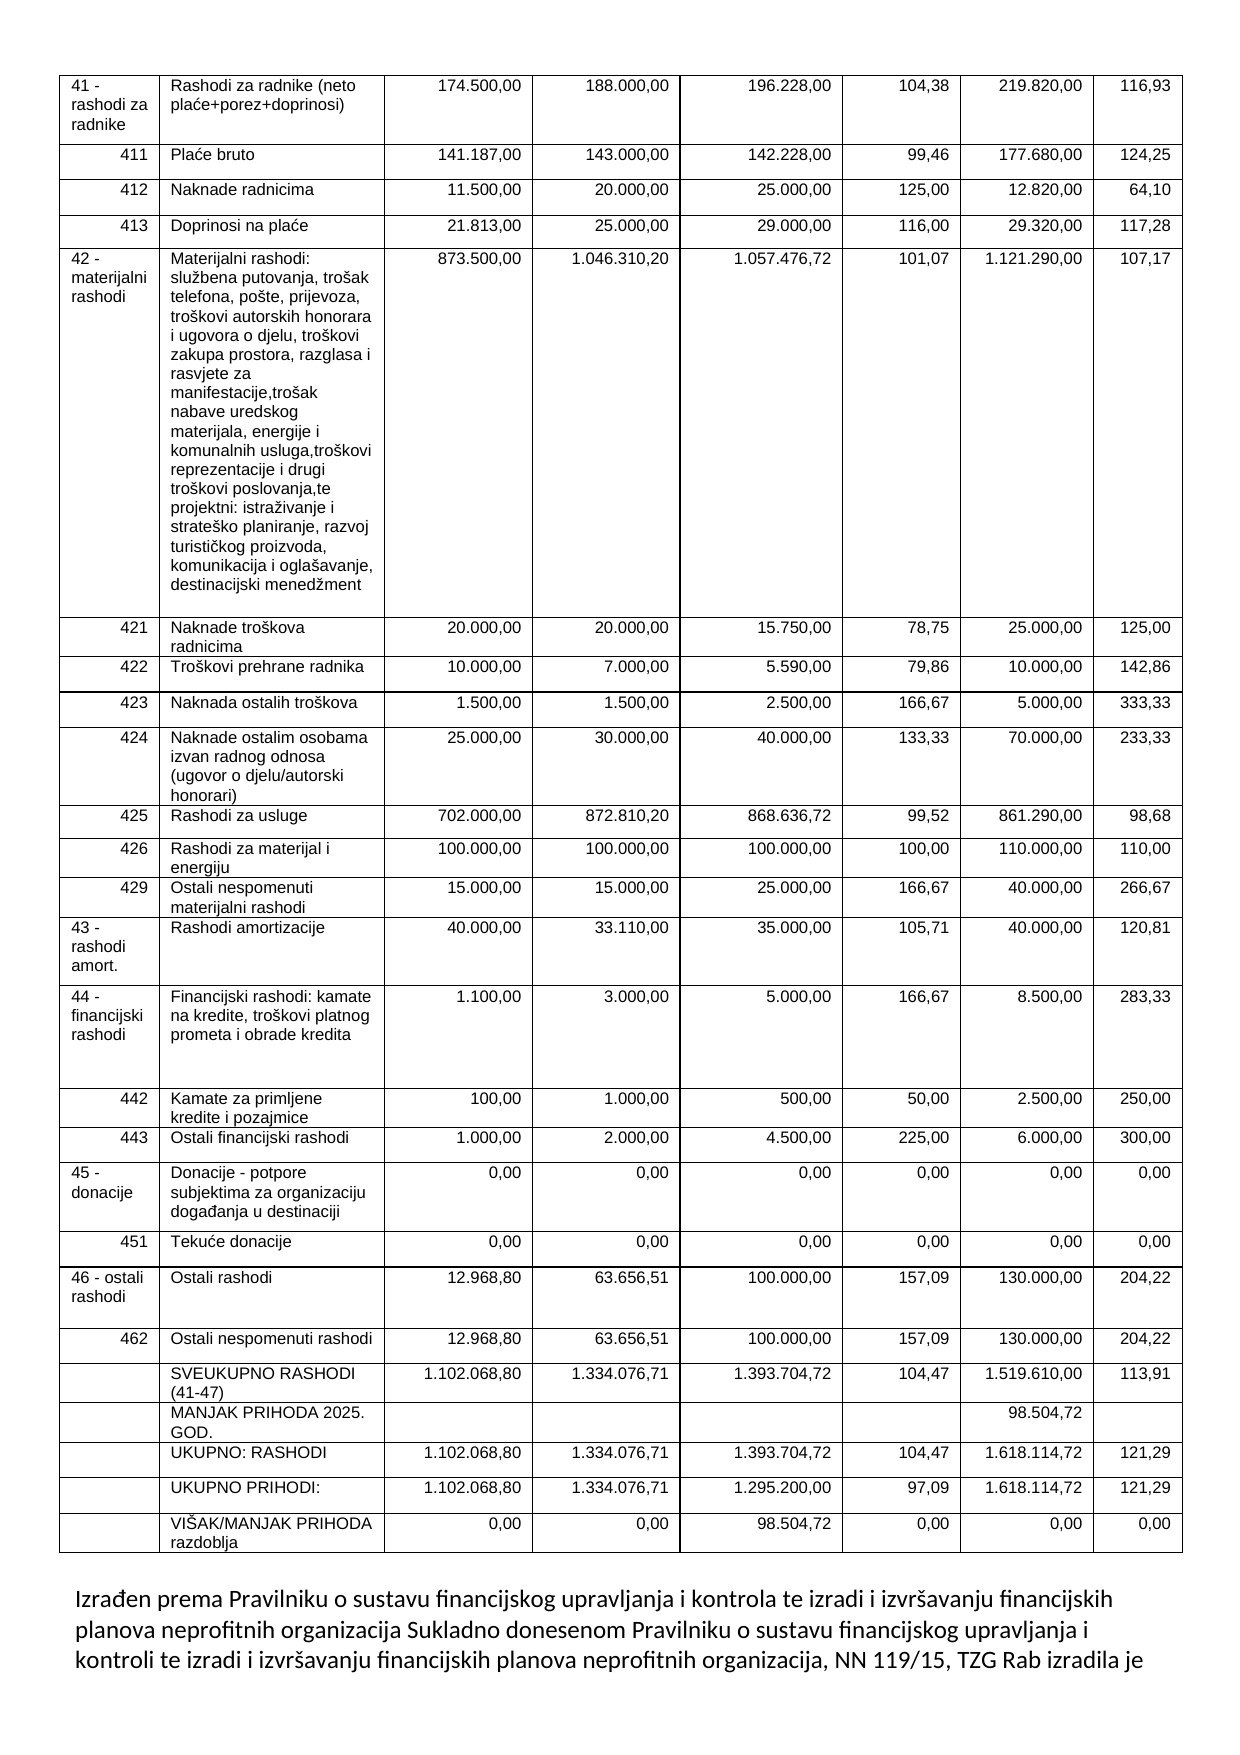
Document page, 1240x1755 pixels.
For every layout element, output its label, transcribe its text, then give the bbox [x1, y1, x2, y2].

table_cell 196.228,00 [681, 76, 842, 144]
table_cell 204,22 [1094, 1268, 1182, 1327]
table_cell [385, 1403, 532, 1442]
table_cell Naknade ostalim osobama izvan radnog odnosa (ugovor o djelu/autorski honorari) [160, 728, 384, 804]
table_cell 25.000,00 [385, 728, 532, 804]
table_cell 1.100,00 [385, 986, 532, 1087]
table_cell 104,47 [843, 1364, 960, 1402]
table_cell Rashodi za materijal i energiju [160, 839, 384, 877]
table_cell 104,38 [843, 76, 960, 144]
table_cell 0,00 [533, 1163, 679, 1231]
table_cell 110.000,00 [961, 839, 1093, 877]
table_cell UKUPNO: RASHODI [160, 1443, 384, 1477]
table_cell Naknade radnicima [160, 180, 384, 214]
table_cell 266,67 [1094, 878, 1182, 917]
table_cell 5.590,00 [681, 657, 842, 691]
table_cell 166,67 [843, 878, 960, 917]
table_cell 142,86 [1094, 657, 1182, 691]
table_cell 873.500,00 [385, 249, 532, 617]
table_cell 125,00 [1094, 618, 1182, 656]
table_cell 0,00 [961, 1232, 1093, 1266]
table_cell Naknade troškova radnicima [160, 618, 384, 656]
table_cell 0,00 [1094, 1232, 1182, 1266]
table_cell 100,00 [385, 1089, 532, 1127]
table_cell 0,00 [843, 1163, 960, 1231]
table_cell 40.000,00 [385, 918, 532, 985]
table_cell 125,00 [843, 180, 960, 214]
table_cell 98,68 [1094, 806, 1182, 838]
table_cell 0,00 [385, 1163, 532, 1231]
table_cell 35.000,00 [681, 918, 842, 985]
table_cell 143.000,00 [533, 145, 679, 179]
table_cell 12.968,80 [385, 1268, 532, 1327]
table_cell 157,09 [843, 1268, 960, 1327]
table_cell 63.656,51 [533, 1268, 679, 1327]
table_cell 166,67 [843, 693, 960, 727]
table_cell 233,33 [1094, 728, 1182, 804]
table_cell 15.000,00 [385, 878, 532, 917]
table_cell Ostali rashodi [160, 1268, 384, 1327]
table_cell 79,86 [843, 657, 960, 691]
table_cell 300,00 [1094, 1128, 1182, 1162]
table_cell 4.500,00 [681, 1128, 842, 1162]
table_cell 105,71 [843, 918, 960, 985]
table_cell 107,17 [1094, 249, 1182, 617]
text Izrađen prema Pravilniku o sustavu financijskog upravljanja i kontrola te izradi i izvršavanju financijskih planova neprofitnih organizacija Sukladno donesenom Pravilniku o sustavu financijskog upravljanja i kontroli te izradi i izvršavanju financijskih planova neprofitnih organizacija, NN 119/15, TZG Rab izradila je [75, 1583, 1164, 1675]
table_cell 1.102.068,80 [385, 1478, 532, 1512]
table_cell 412 [60, 180, 159, 214]
table_cell 188.000,00 [533, 76, 679, 144]
table_cell 2.500,00 [961, 1089, 1093, 1127]
table_cell 10.000,00 [385, 657, 532, 691]
table_cell 0,00 [385, 1514, 532, 1552]
table_cell 421 [60, 618, 159, 656]
table_cell [681, 1403, 842, 1442]
table_cell 1.000,00 [533, 1089, 679, 1127]
table_cell 1.102.068,80 [385, 1443, 532, 1477]
table_cell 204,22 [1094, 1329, 1182, 1363]
table_cell 130.000,00 [961, 1268, 1093, 1327]
table_cell 0,00 [533, 1514, 679, 1552]
table_cell 0,00 [961, 1514, 1093, 1552]
table_cell 8.500,00 [961, 986, 1093, 1087]
table_cell Troškovi prehrane radnika [160, 657, 384, 691]
table_cell 15.750,00 [681, 618, 842, 656]
table_cell 45 - donacije [60, 1163, 159, 1231]
table_cell 25.000,00 [961, 618, 1093, 656]
table_cell 116,00 [843, 216, 960, 248]
table_cell 1.618.114,72 [961, 1443, 1093, 1477]
table_cell 42 - materijalni rashodi [60, 249, 159, 617]
table_cell [60, 1364, 159, 1402]
table_cell 1.393.704,72 [681, 1443, 842, 1477]
table_cell 63.656,51 [533, 1329, 679, 1363]
table_cell [533, 1403, 679, 1442]
table_cell 100,00 [843, 839, 960, 877]
table_cell Plaće bruto [160, 145, 384, 179]
table_cell 99,46 [843, 145, 960, 179]
table_cell 40.000,00 [681, 728, 842, 804]
table_cell 100.000,00 [385, 839, 532, 877]
table_cell 166,67 [843, 986, 960, 1087]
table_cell 1.334.076,71 [533, 1478, 679, 1512]
table_cell 124,25 [1094, 145, 1182, 179]
table_cell VIŠAK/MANJAK PRIHODA razdoblja [160, 1514, 384, 1552]
table_cell 702.000,00 [385, 806, 532, 838]
table_cell 120,81 [1094, 918, 1182, 985]
table_cell 25.000,00 [681, 878, 842, 917]
table_cell 1.000,00 [385, 1128, 532, 1162]
table_cell 133,33 [843, 728, 960, 804]
table_cell Ostali nespomenuti rashodi [160, 1329, 384, 1363]
table_cell 423 [60, 693, 159, 727]
table_cell 142.228,00 [681, 145, 842, 179]
table_cell 250,00 [1094, 1089, 1182, 1127]
table_cell 0,00 [681, 1163, 842, 1231]
table_cell 0,00 [961, 1163, 1093, 1231]
table_cell 442 [60, 1089, 159, 1127]
table_cell UKUPNO PRIHODI: [160, 1478, 384, 1512]
table_cell 333,33 [1094, 693, 1182, 727]
table_cell 1.519.610,00 [961, 1364, 1093, 1402]
table_cell 97,09 [843, 1478, 960, 1512]
table_cell 283,33 [1094, 986, 1182, 1087]
table_cell 12.820,00 [961, 180, 1093, 214]
table_cell 861.290,00 [961, 806, 1093, 838]
table_cell Ostali financijski rashodi [160, 1128, 384, 1162]
table_cell 30.000,00 [533, 728, 679, 804]
table_cell 429 [60, 878, 159, 917]
table_cell 413 [60, 216, 159, 248]
table_cell 1.046.310,20 [533, 249, 679, 617]
table_cell 10.000,00 [961, 657, 1093, 691]
table_cell 1.618.114,72 [961, 1478, 1093, 1512]
table_cell 1.334.076,71 [533, 1443, 679, 1477]
table_cell 219.820,00 [961, 76, 1093, 144]
table_cell [60, 1403, 159, 1442]
table_cell 0,00 [1094, 1163, 1182, 1231]
table_cell 40.000,00 [961, 918, 1093, 985]
table_cell 100.000,00 [681, 839, 842, 877]
table_cell Doprinosi na plaće [160, 216, 384, 248]
table_cell 43 - rashodi amort. [60, 918, 159, 985]
table_cell 0,00 [1094, 1514, 1182, 1552]
table_cell 5.000,00 [681, 986, 842, 1087]
table_cell 1.102.068,80 [385, 1364, 532, 1402]
table_cell 100.000,00 [681, 1329, 842, 1363]
table_cell 121,29 [1094, 1443, 1182, 1477]
table_cell 50,00 [843, 1089, 960, 1127]
table_cell 2.500,00 [681, 693, 842, 727]
table_cell [60, 1514, 159, 1552]
table_cell 25.000,00 [533, 216, 679, 248]
table_cell [60, 1478, 159, 1512]
table_cell 20.000,00 [385, 618, 532, 656]
table_cell Rashodi za usluge [160, 806, 384, 838]
table_cell Naknada ostalih troškova [160, 693, 384, 727]
table_cell 1.295.200,00 [681, 1478, 842, 1512]
table_cell 1.121.290,00 [961, 249, 1093, 617]
table_cell 7.000,00 [533, 657, 679, 691]
table_cell 101,07 [843, 249, 960, 617]
table_cell 1.500,00 [533, 693, 679, 727]
table_cell 41 - rashodi za radnike [60, 76, 159, 144]
table_cell 6.000,00 [961, 1128, 1093, 1162]
table_cell 425 [60, 806, 159, 838]
table_cell SVEUKUPNO RASHODI (41-47) [160, 1364, 384, 1402]
table_cell 12.968,80 [385, 1329, 532, 1363]
table_cell 20.000,00 [533, 180, 679, 214]
table_cell 20.000,00 [533, 618, 679, 656]
table_cell 130.000,00 [961, 1329, 1093, 1363]
table_cell 1.500,00 [385, 693, 532, 727]
table_cell 872.810,20 [533, 806, 679, 838]
table_cell 174.500,00 [385, 76, 532, 144]
table_cell 25.000,00 [681, 180, 842, 214]
table_cell 98.504,72 [681, 1514, 842, 1552]
table_cell 424 [60, 728, 159, 804]
table_cell 78,75 [843, 618, 960, 656]
table_cell 70.000,00 [961, 728, 1093, 804]
table_cell 3.000,00 [533, 986, 679, 1087]
table_cell 40.000,00 [961, 878, 1093, 917]
table_cell 411 [60, 145, 159, 179]
table_cell MANJAK PRIHODA 2025. GOD. [160, 1403, 384, 1442]
table_cell Tekuće donacije [160, 1232, 384, 1266]
table_cell 98.504,72 [961, 1403, 1093, 1442]
table_cell [843, 1403, 960, 1442]
table_cell 117,28 [1094, 216, 1182, 248]
table_cell Rashodi amortizacije [160, 918, 384, 985]
table_cell 113,91 [1094, 1364, 1182, 1402]
table_cell 15.000,00 [533, 878, 679, 917]
table_cell Materijalni rashodi: službena putovanja, trošak telefona, pošte, prijevoza, troškovi autorskih honorara i ugovora o djelu, troškovi zakupa prostora, razglasa i rasvjete za manifestacije,trošak nabave uredskog materijala, energije i komunalnih usluga,troškovi reprezentacije i drugi troškovi poslovanja,te projektni: istraživanje i strateško planiranje, razvoj turističkog proizvoda, komunikacija i oglašavanje, destinacijski menedžment [160, 249, 384, 617]
table_cell 177.680,00 [961, 145, 1093, 179]
table_cell Rashodi za radnike (neto plaće+porez+doprinosi) [160, 76, 384, 144]
table_cell 1.334.076,71 [533, 1364, 679, 1402]
table_cell 0,00 [843, 1232, 960, 1266]
table_cell 21.813,00 [385, 216, 532, 248]
table_cell 121,29 [1094, 1478, 1182, 1512]
table_cell 451 [60, 1232, 159, 1266]
table_cell [60, 1443, 159, 1477]
table_cell 1.057.476,72 [681, 249, 842, 617]
table_cell 157,09 [843, 1329, 960, 1363]
table_cell [1094, 1403, 1182, 1442]
table_cell 2.000,00 [533, 1128, 679, 1162]
table_cell 1.393.704,72 [681, 1364, 842, 1402]
table_cell 110,00 [1094, 839, 1182, 877]
table_cell 46 - ostali rashodi [60, 1268, 159, 1327]
table_cell 104,47 [843, 1443, 960, 1477]
table_cell 422 [60, 657, 159, 691]
table_cell 29.000,00 [681, 216, 842, 248]
table_cell 5.000,00 [961, 693, 1093, 727]
table_cell 0,00 [843, 1514, 960, 1552]
table_cell Donacije - potpore subjektima za organizaciju događanja u destinaciji [160, 1163, 384, 1231]
table_cell 0,00 [533, 1232, 679, 1266]
table_cell 64,10 [1094, 180, 1182, 214]
table_cell 100.000,00 [681, 1268, 842, 1327]
table_cell 0,00 [385, 1232, 532, 1266]
table_cell Kamate za primljene kredite i pozajmice [160, 1089, 384, 1127]
table_cell 29.320,00 [961, 216, 1093, 248]
table_cell Ostali nespomenuti materijalni rashodi [160, 878, 384, 917]
table_cell 500,00 [681, 1089, 842, 1127]
table_cell 225,00 [843, 1128, 960, 1162]
table_cell 426 [60, 839, 159, 877]
table_cell 462 [60, 1329, 159, 1363]
table_cell 141.187,00 [385, 145, 532, 179]
table_cell Financijski rashodi: kamate na kredite, troškovi platnog prometa i obrade kredita [160, 986, 384, 1087]
table_cell 100.000,00 [533, 839, 679, 877]
table_cell 868.636,72 [681, 806, 842, 838]
table_cell 44 - financijski rashodi [60, 986, 159, 1087]
table_cell 443 [60, 1128, 159, 1162]
table_cell 99,52 [843, 806, 960, 838]
table_cell 116,93 [1094, 76, 1182, 144]
table_cell 33.110,00 [533, 918, 679, 985]
table_cell 0,00 [681, 1232, 842, 1266]
table_cell 11.500,00 [385, 180, 532, 214]
